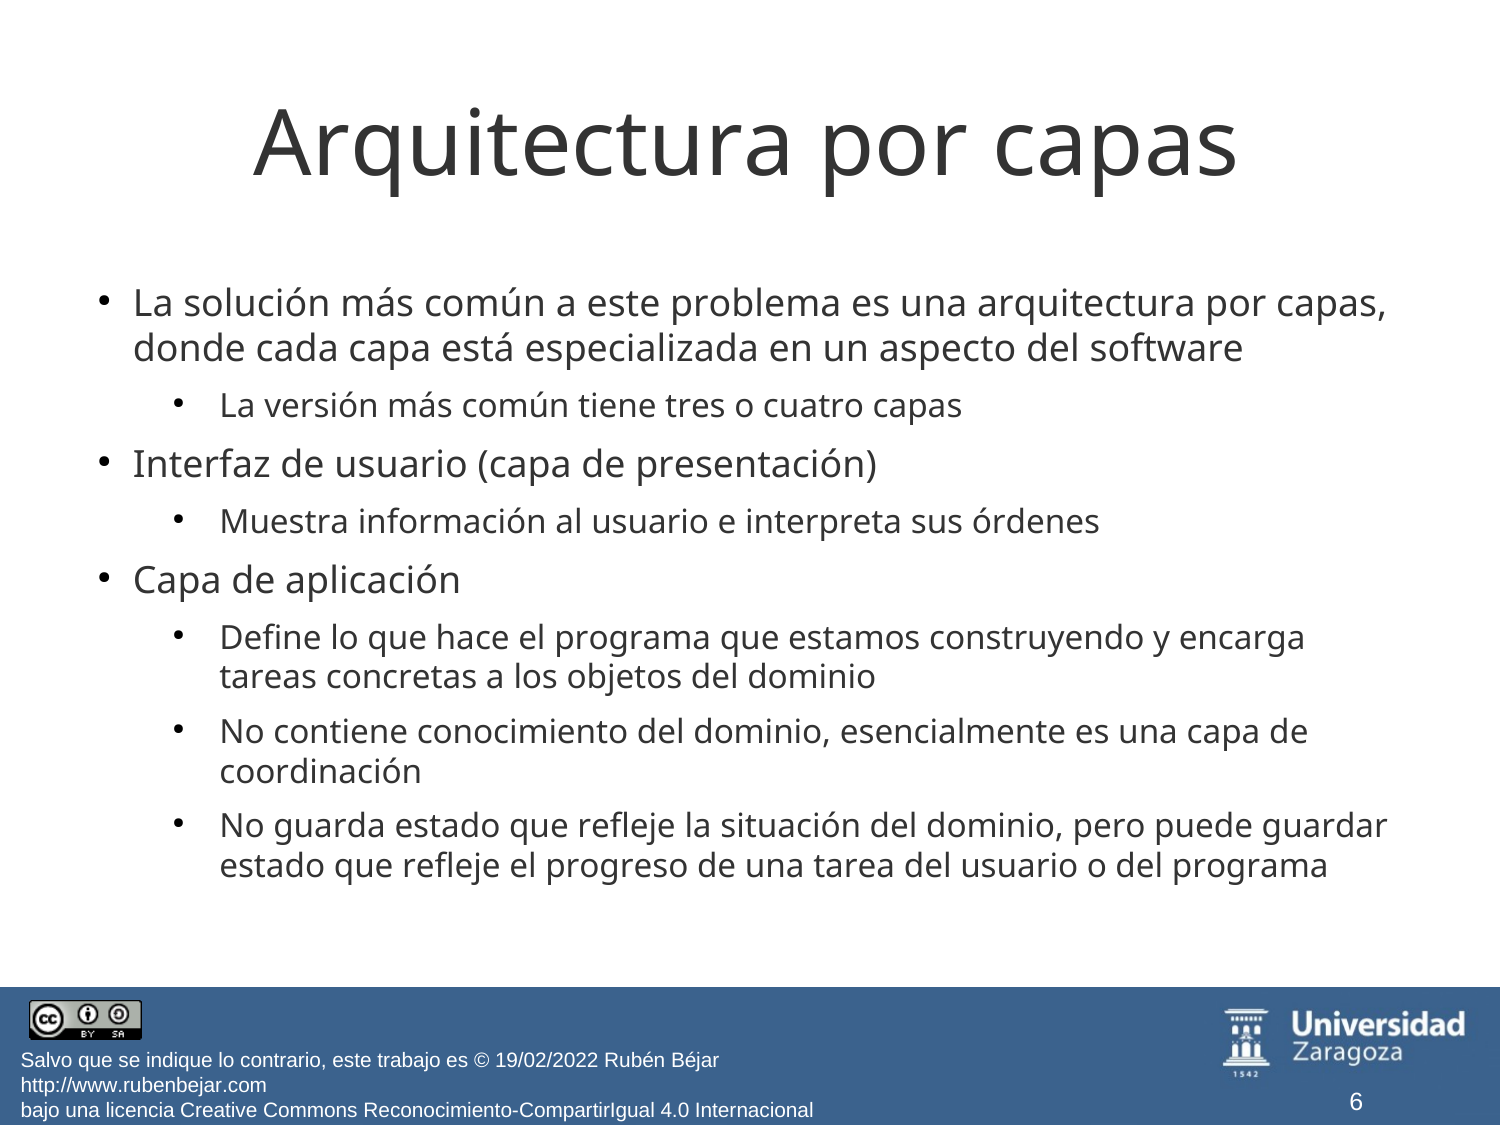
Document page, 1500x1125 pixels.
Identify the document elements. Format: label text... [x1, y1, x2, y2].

title Arquitectura por capas [74, 21, 1420, 257]
picture [0, 987, 1500, 1125]
list La solución más común a este problema es una arquitectura por capas, donde cada capa está especializada en un aspecto del software La versión más común tiene tres o cuatro capas Interfaz de usuario (capa de presentación) Muestra información al usuario e interpreta sus órdenes Capa de aplicación Define lo que hace el programa que estamos construyendo y encarga tareas concretas a los objetos del dominio No contiene conocimiento del dominio, esencialmente es una capa de coordinación No guarda estado que refleje la situación del dominio, pero puede guardar estado que refleje el progreso de una tarea del usuario o del programa [82, 271, 1418, 969]
